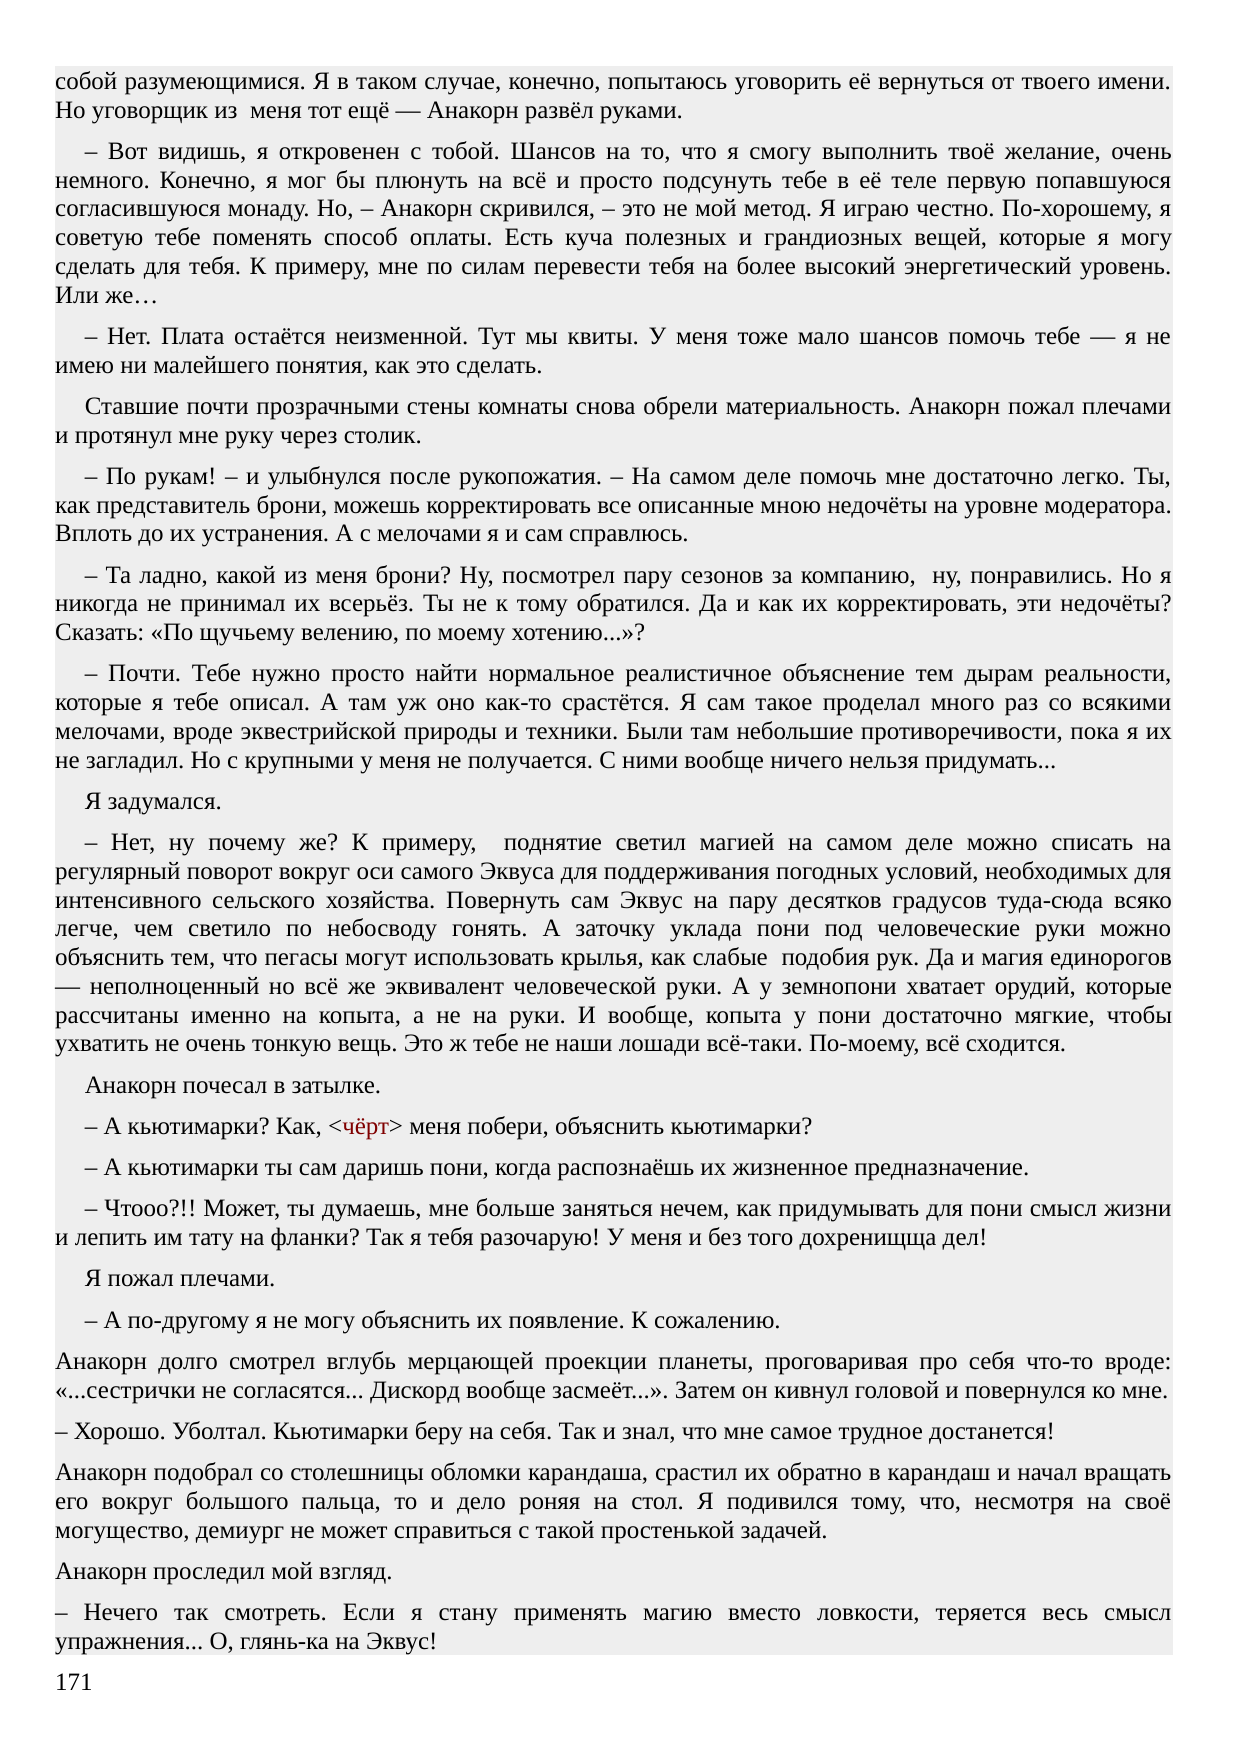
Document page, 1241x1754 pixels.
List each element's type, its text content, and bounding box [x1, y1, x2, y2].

text собой разумеющимися. Я в таком случае, конечно, попытаюсь уговорить её вернуться от твоего имени. Но уговорщик из меня тот ещё — Анакорн развёл руками. [55, 66, 1173, 123]
text – Нет. Плата остаётся неизменной. Тут мы квиты. У меня тоже мало шансов помочь тебе — я не имею ни малейшего понятия, как это сделать. [55, 321, 1173, 378]
text Анакорн подобрал со столешницы обломки карандаша, срастил их обратно в карандаш и начал вращать его вокруг большого пальца, то и дело роняя на стол. Я подивился тому, что, несмотря на своё могущество, демиург не может справиться с такой простенькой задачей. [55, 1457, 1173, 1543]
text Ставшие почти прозрачными стены комнаты снова обрели материальность. Анакорн пожал плечами и протянул мне руку через столик. [55, 391, 1173, 448]
text – Хорошо. Уболтал. Кьютимарки беру на себя. Так и знал, что мне самое трудное достанется! [55, 1416, 1173, 1445]
text – Нет, ну почему же? К примеру, поднятие светил магией на самом деле можно списать на регулярный поворот вокруг оси самого Эквуса для поддерживания погодных условий, необходимых для интенсивного сельского хозяйства. Повернуть сам Эквус на пару десятков градусов туда-сюда всяко легче, чем светило по небосводу гонять. А заточку уклада пони под человеческие руки можно объяснить тем, что пегасы могут использовать крылья, как слабые подобия рук. Да и магия единорогов — неполноценный но всё же эквивалент человеческой руки. А у земнопони хватает орудий, которые рассчитаны именно на копыта, а не на руки. И вообще, копыта у пони достаточно мягкие, чтобы ухватить не очень тонкую вещь. Это ж тебе не наши лошади всё-таки. По-моему, всё сходится. [55, 827, 1173, 1057]
text – Та ладно, какой из меня брони? Ну, посмотрел пару сезонов за компанию, ну, понравились. Но я никогда не принимал их всерьёз. Ты не к тому обратился. Да и как их корректировать, эти недочёты? Сказать: «По щучьему велению, по моему хотению...»? [55, 560, 1173, 646]
text – А по-другому я не могу объяснить их появление. К сожалению. [55, 1305, 1173, 1333]
text – Чтооо?!! Может, ты думаешь, мне больше заняться нечем, как придумывать для пони смысл жизни и лепить им тату на фланки? Так я тебя разочарую! У меня и без того дохренищща дел! [55, 1193, 1173, 1251]
text – Почти. Тебе нужно просто найти нормальное реалистичное объяснение тем дырам реальности, которые я тебе описал. А там уж оно как-то срастётся. Я сам такое проделал много раз со всякими мелочами, вроде эквестрийской природы и техники. Были там небольшие противоречивости, пока я их не загладил. Но с крупными у меня не получается. С ними вообще ничего нельзя придумать... [55, 658, 1173, 773]
text – А кьютимарки? Как, <чёрт> меня побери, объяснить кьютимарки? [55, 1111, 1173, 1140]
text – А кьютимарки ты сам даришь пони, когда распознаёшь их жизненное предназначение. [55, 1152, 1173, 1181]
text Анакорн проследил мой взгляд. [55, 1556, 1173, 1585]
text Я задумался. [55, 786, 1173, 815]
text – По рукам! – и улыбнулся после рукопожатия. – На самом деле помочь мне достаточно легко. Ты, как представитель брони, можешь корректировать все описанные мною недочёты на уровне модератора. Вплоть до их устранения. А с мелочами я и сам справлюсь. [55, 461, 1173, 547]
text – Вот видишь, я откровенен с тобой. Шансов на то, что я смогу выполнить твоё желание, очень немного. Конечно, я мог бы плюнуть на всё и просто подсунуть тебе в её теле первую попавшуюся согласившуюся монаду. Но, – Анакорн скривился, – это не мой метод. Я играю честно. По-хорошему, я советую тебе поменять способ оплаты. Есть куча полезных и грандиозных вещей, которые я могу сделать для тебя. К примеру, мне по силам перевести тебя на более высокий энергетический уровень. Или же… [55, 136, 1173, 308]
text – Нечего так смотреть. Если я стану применять магию вместо ловкости, теряется весь смысл упражнения... О, глянь-ка на Эквус! [55, 1597, 1173, 1655]
text Я пожал плечами. [55, 1263, 1173, 1292]
text Анакорн долго смотрел вглубь мерцающей проекции планеты, проговаривая про себя что-то вроде: «...сестрички не согласятся... Дискорд вообще засмеёт...». Затем он кивнул головой и повернулся ко мне. [55, 1346, 1173, 1403]
text Анакорн почесал в затылке. [55, 1070, 1173, 1098]
